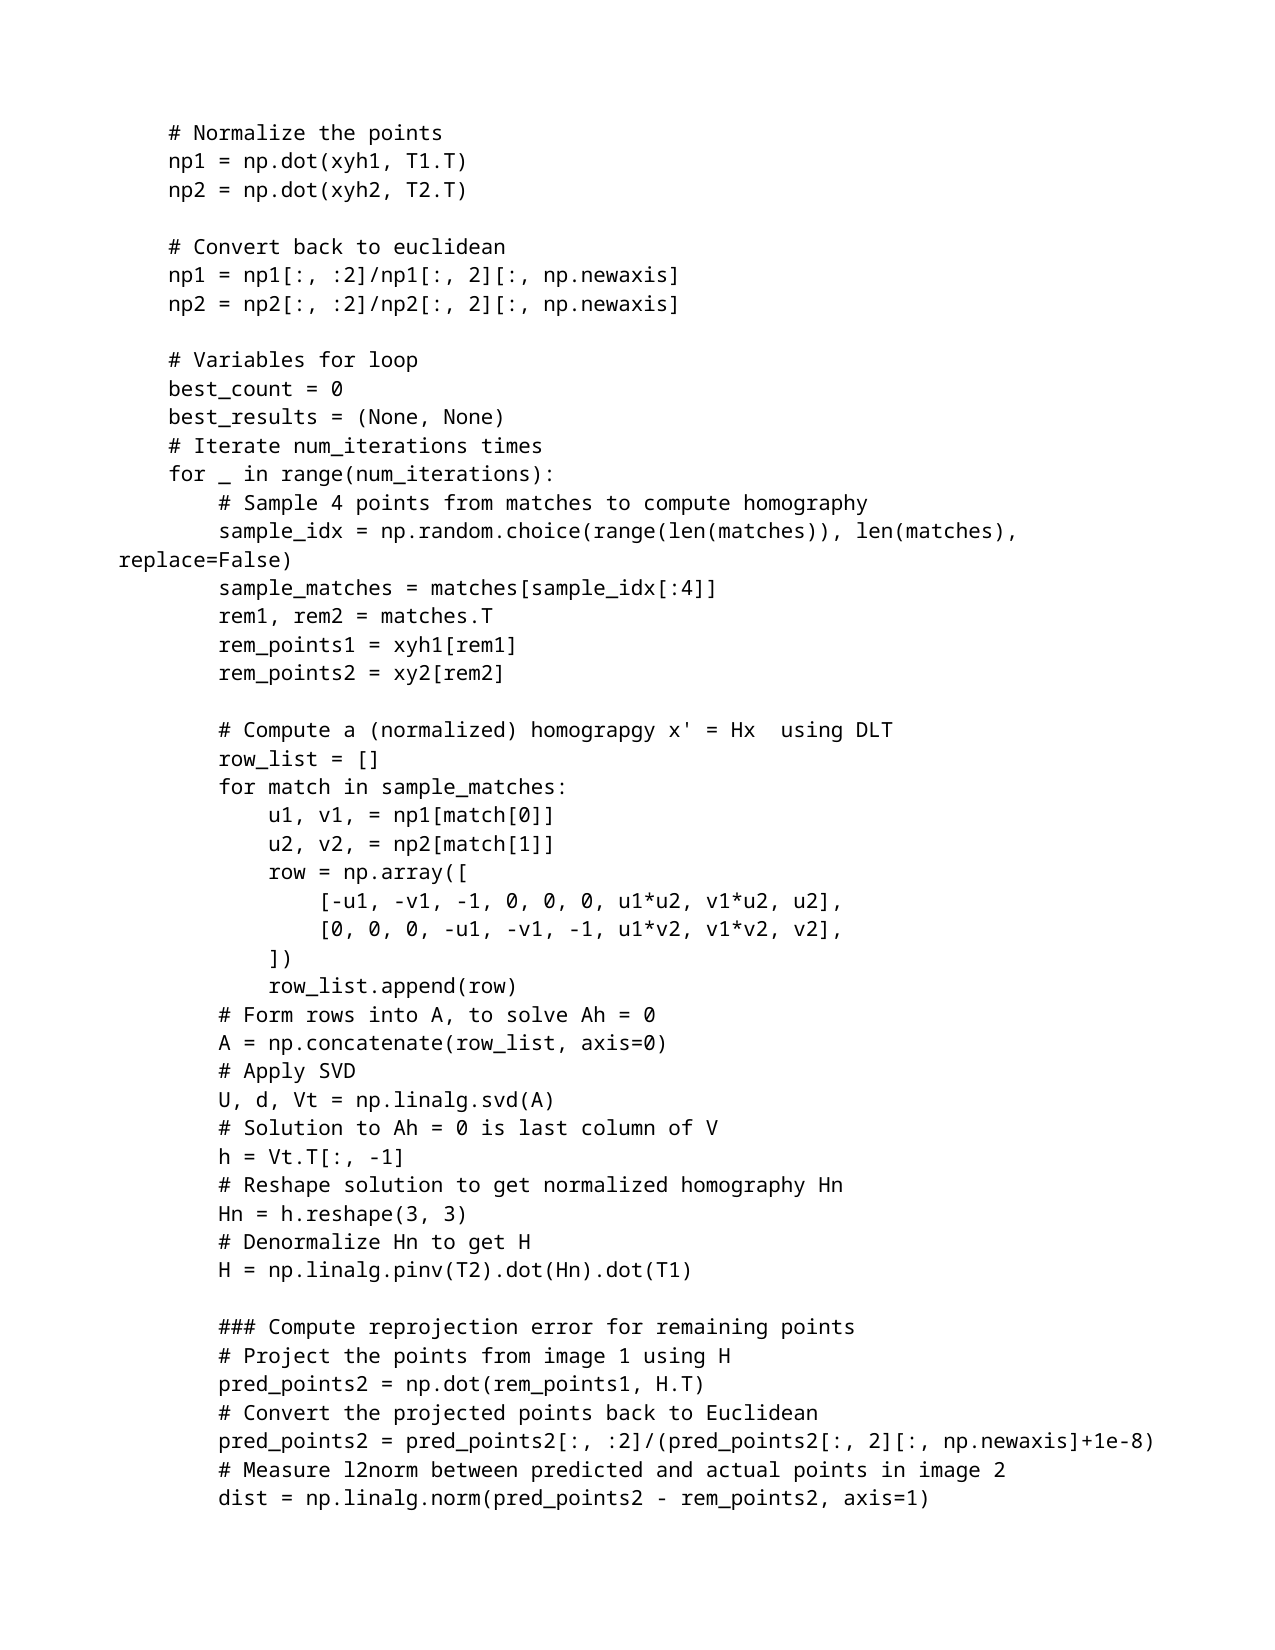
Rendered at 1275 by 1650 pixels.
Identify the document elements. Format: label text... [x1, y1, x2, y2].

text best_results = (None, None) [118, 402, 1157, 431]
text # Project the points from image 1 using H [118, 1341, 1157, 1369]
text # Convert the projected points back to Euclidean [118, 1398, 1157, 1426]
text # Denormalize Hn to get H [118, 1227, 1157, 1256]
text rem1, rem2 = matches.T [118, 602, 1157, 630]
text # Convert back to euclidean [118, 232, 1157, 260]
text pred_points2 = pred_points2[:, :2]/(pred_points2[:, 2][:, np.newaxis]+1e-8) [118, 1426, 1157, 1455]
text row_list.append(row) [118, 971, 1157, 1000]
text # Normalize the points [118, 118, 1157, 147]
text # Solution to Ah = 0 is last column of V [118, 1113, 1157, 1142]
text dist = np.linalg.norm(pred_points2 - rem_points2, axis=1) [118, 1483, 1157, 1512]
text # Form rows into A, to solve Ah = 0 [118, 1000, 1157, 1028]
text h = Vt.T[:, -1] [118, 1142, 1157, 1170]
text u1, v1, = np1[match[0]] [118, 801, 1157, 829]
text Hn = h.reshape(3, 3) [118, 1199, 1157, 1227]
text ### Compute reprojection error for remaining points [118, 1312, 1157, 1341]
text np2 = np.dot(xyh2, T2.T) [118, 175, 1157, 203]
text np1 = np.dot(xyh1, T1.T) [118, 147, 1157, 175]
text for _ in range(num_iterations): [118, 459, 1157, 488]
text row_list = [] [118, 744, 1157, 772]
text u2, v2, = np2[match[1]] [118, 829, 1157, 857]
text H = np.linalg.pinv(T2).dot(Hn).dot(T1) [118, 1256, 1157, 1284]
text best_count = 0 [118, 374, 1157, 402]
text U, d, Vt = np.linalg.svd(A) [118, 1085, 1157, 1113]
text [0, 0, 0, -u1, -v1, -1, u1*v2, v1*v2, v2], [118, 914, 1157, 943]
text rem_points2 = xy2[rem2] [118, 658, 1157, 687]
text # Iterate num_iterations times [118, 431, 1157, 459]
text sample_matches = matches[sample_idx[:4]] [118, 573, 1157, 602]
text ]) [118, 943, 1157, 971]
text sample_idx = np.random.choice(range(len(matches)), len(matches), replace=False) [118, 516, 1157, 573]
text row = np.array([ [118, 857, 1157, 886]
text [-u1, -v1, -1, 0, 0, 0, u1*u2, v1*u2, u2], [118, 886, 1157, 914]
text np2 = np2[:, :2]/np2[:, 2][:, np.newaxis] [118, 289, 1157, 317]
text # Variables for loop [118, 346, 1157, 374]
text # Compute a (normalized) homograpgy x' = Hx using DLT [118, 715, 1157, 744]
text # Sample 4 points from matches to compute homography [118, 488, 1157, 516]
text for match in sample_matches: [118, 772, 1157, 801]
text A = np.concatenate(row_list, axis=0) [118, 1028, 1157, 1057]
text # Apply SVD [118, 1057, 1157, 1085]
text # Measure l2norm between predicted and actual points in image 2 [118, 1455, 1157, 1483]
text np1 = np1[:, :2]/np1[:, 2][:, np.newaxis] [118, 260, 1157, 289]
text pred_points2 = np.dot(rem_points1, H.T) [118, 1369, 1157, 1398]
text # Reshape solution to get normalized homography Hn [118, 1170, 1157, 1199]
text rem_points1 = xyh1[rem1] [118, 630, 1157, 658]
